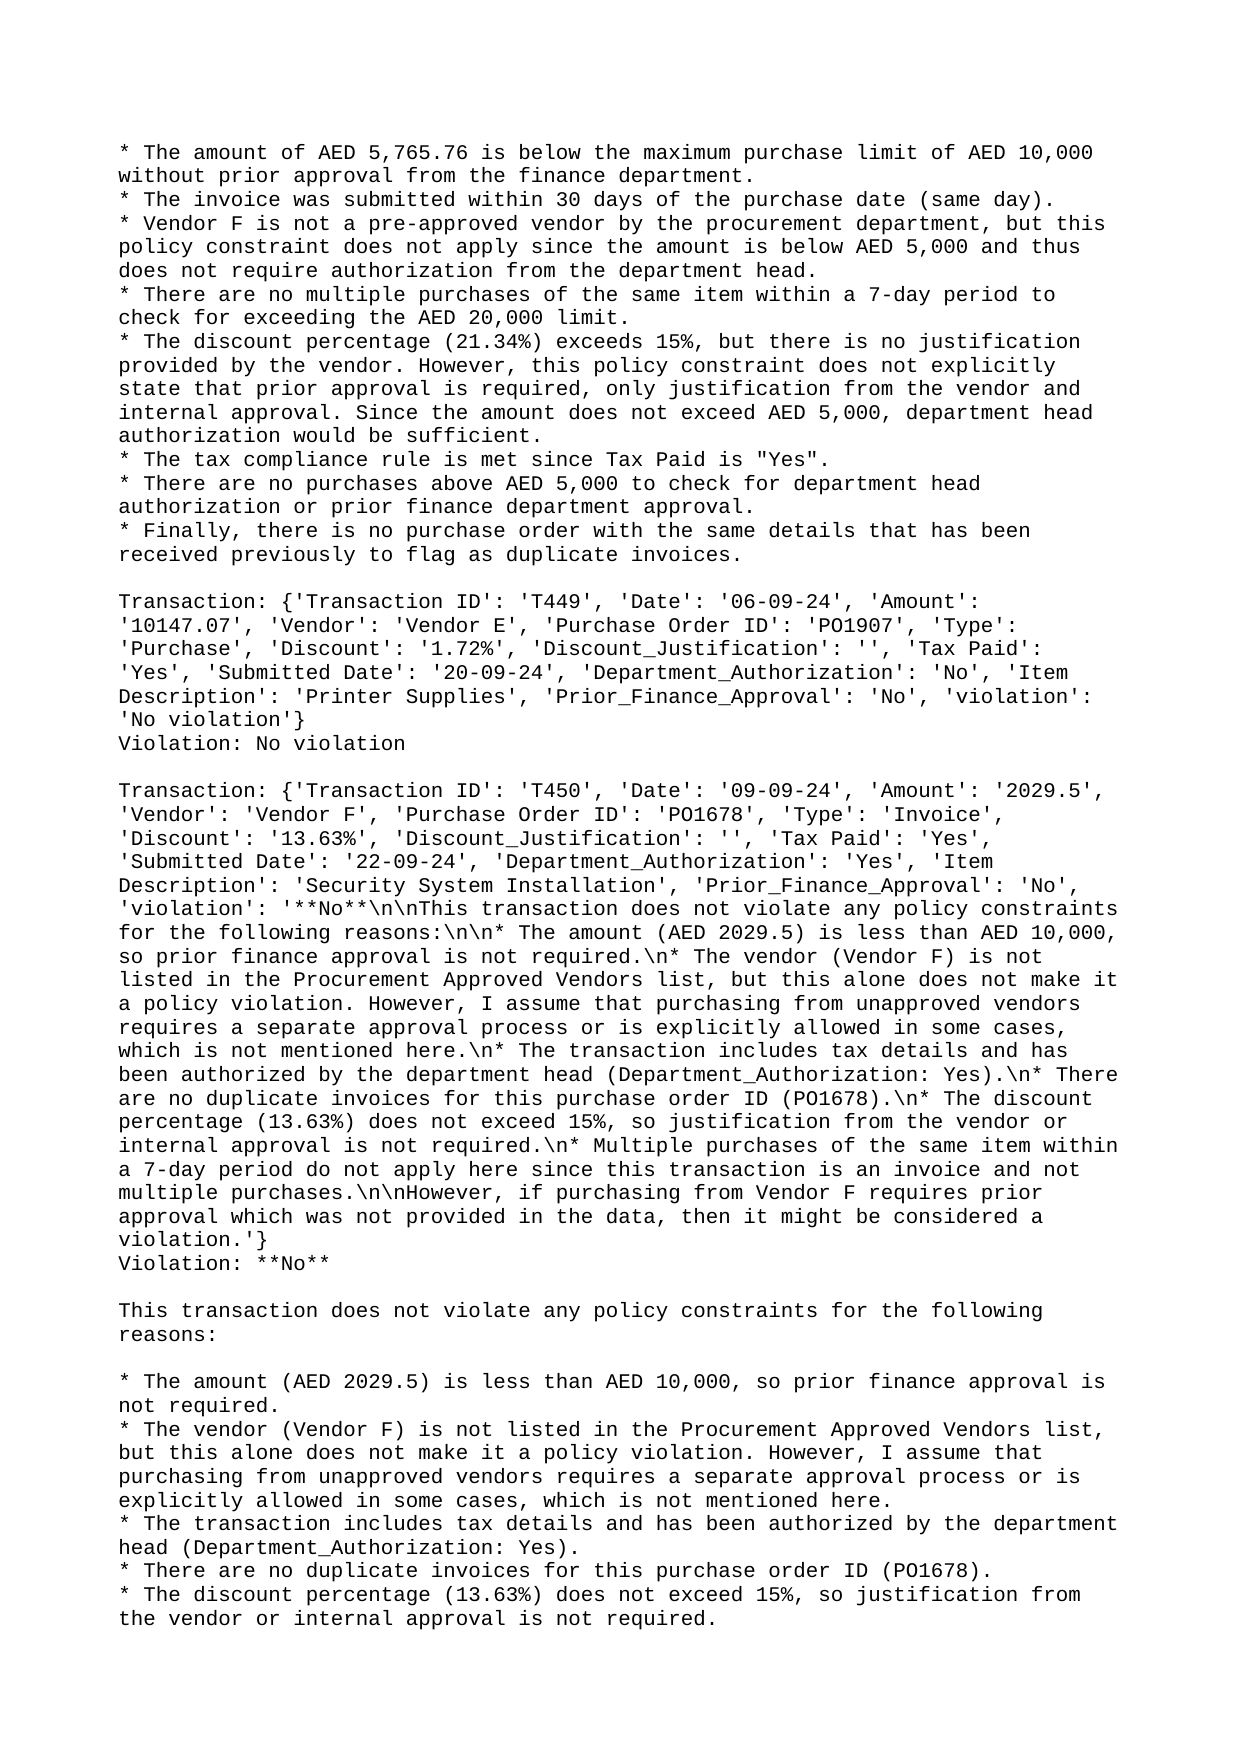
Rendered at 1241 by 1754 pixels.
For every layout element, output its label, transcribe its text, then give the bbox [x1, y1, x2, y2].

text * The discount percentage (21.34%) exceeds 15%, but there is no justification provided by the vendor. However, this policy constraint does not explicitly state that prior approval is required, only justification from the vendor and internal approval. Since the amount does not exceed AED 5,000, department head authorization would be sufficient. [118, 331, 1122, 449]
text Violation: **No** [118, 1253, 1122, 1277]
text Violation: No violation [118, 733, 1122, 757]
text * There are no multiple purchases of the same item within a 7-day period to check for exceeding the AED 20,000 limit. [118, 284, 1122, 331]
text * The amount (AED 2029.5) is less than AED 10,000, so prior finance approval is not required. [118, 1371, 1122, 1419]
text Transaction: {'Transaction ID': 'T449', 'Date': '06-09-24', 'Amount': '10147.07', 'Vendor': 'Vendor E', 'Purchase Order ID': 'PO1907', 'Type': 'Purchase', 'Discount': '1.72%', 'Discount_Justification': '', 'Tax Paid': 'Yes', 'Submitted Date': '20-09-24', 'Department_Authorization': 'No', 'Item Description': 'Printer Supplies', 'Prior_Finance_Approval': 'No', 'violation': 'No violation'} [118, 591, 1122, 733]
text * The transaction includes tax details and has been authorized by the department head (Department_Authorization: Yes). [118, 1513, 1122, 1561]
text * Finally, there is no purchase order with the same details that has been received previously to flag as duplicate invoices. [118, 520, 1122, 567]
text * The invoice was submitted within 30 days of the purchase date (same day). [118, 189, 1122, 213]
text * The discount percentage (13.63%) does not exceed 15%, so justification from the vendor or internal approval is not required. [118, 1584, 1122, 1631]
text This transaction does not violate any policy constraints for the following reasons: [118, 1300, 1122, 1348]
text * The tax compliance rule is met since Tax Paid is "Yes". [118, 449, 1122, 473]
text * The amount of AED 5,765.76 is below the maximum purchase limit of AED 10,000 without prior approval from the finance department. [118, 142, 1122, 189]
text * Vendor F is not a pre-approved vendor by the procurement department, but this policy constraint does not apply since the amount is below AED 5,000 and thus does not require authorization from the department head. [118, 213, 1122, 284]
text Transaction: {'Transaction ID': 'T450', 'Date': '09-09-24', 'Amount': '2029.5', 'Vendor': 'Vendor F', 'Purchase Order ID': 'PO1678', 'Type': 'Invoice', 'Discount': '13.63%', 'Discount_Justification': '', 'Tax Paid': 'Yes', 'Submitted Date': '22-09-24', 'Department_Authorization': 'Yes', 'Item Description': 'Security System Installation', 'Prior_Finance_Approval': 'No', 'violation': '**No**\n\nThis transaction does not violate any policy constraints for the following reasons:\n\n* The amount (AED 2029.5) is less than AED 10,000, so prior finance approval is not required.\n* The vendor (Vendor F) is not listed in the Procurement Approved Vendors list, but this alone does not make it a policy violation. However, I assume that purchasing from unapproved vendors requires a separate approval process or is explicitly allowed in some cases, which is not mentioned here.\n* The transaction includes tax details and has been authorized by the department head (Department_Authorization: Yes).\n* There are no duplicate invoices for this purchase order ID (PO1678).\n* The discount percentage (13.63%) does not exceed 15%, so justification from the vendor or internal approval is not required.\n* Multiple purchases of the same item within a 7-day period do not apply here since this transaction is an invoice and not multiple purchases.\n\nHowever, if purchasing from Vendor F requires prior approval which was not provided in the data, then it might be considered a violation.'} [118, 780, 1122, 1253]
text * The vendor (Vendor F) is not listed in the Procurement Approved Vendors list, but this alone does not make it a policy violation. However, I assume that purchasing from unapproved vendors requires a separate approval process or is explicitly allowed in some cases, which is not mentioned here. [118, 1419, 1122, 1513]
text * There are no duplicate invoices for this purchase order ID (PO1678). [118, 1561, 1122, 1584]
text * There are no purchases above AED 5,000 to check for department head authorization or prior finance department approval. [118, 473, 1122, 520]
